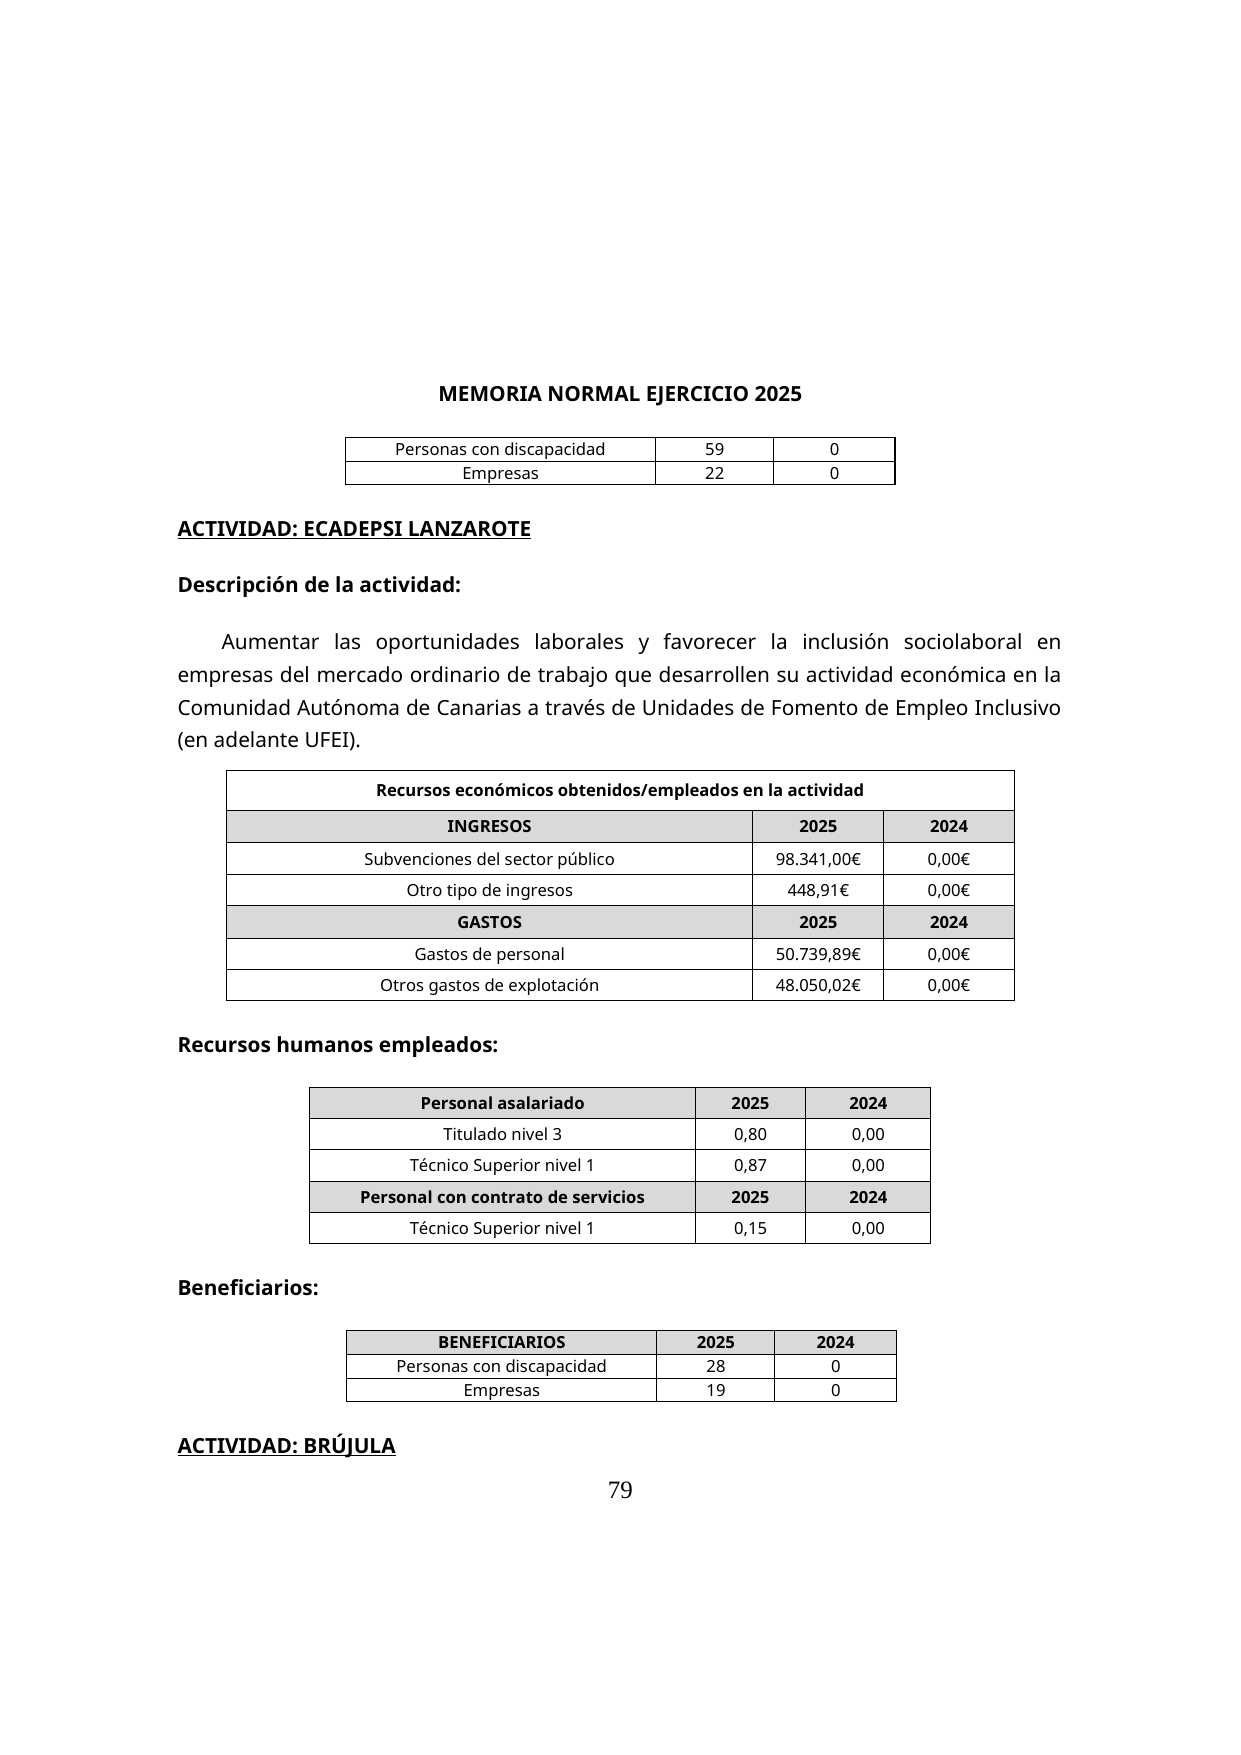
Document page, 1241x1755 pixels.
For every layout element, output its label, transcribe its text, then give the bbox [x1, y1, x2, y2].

table_cell Empresas [346, 462, 655, 484]
table_cell 0,15 [696, 1213, 805, 1243]
text ACTIVIDAD: BRÚJULA [177, 1431, 1063, 1459]
table_cell 0,00€ [884, 939, 1014, 969]
table_cell Técnico Superior nivel 1 [310, 1213, 695, 1243]
table_cell 0 [774, 438, 894, 461]
table_header BENEFICIARIOS [347, 1331, 656, 1354]
table_cell 0,80 [696, 1119, 805, 1149]
table_cell 0 [775, 1355, 896, 1377]
table_cell Técnico Superior nivel 1 [310, 1150, 695, 1181]
table_cell 59 [656, 438, 773, 461]
table_cell 2025 [753, 811, 883, 842]
table_cell 19 [657, 1379, 774, 1401]
table_cell 50.739,89€ [753, 939, 883, 969]
table_cell 48.050,02€ [753, 970, 883, 1000]
text Aumentar las oportunidades laborales y favorecer la inclusión sociolaboral en empresas del mercado ordinario de trabajo que desarrollen su actividad económica en la Comunidad Autónoma de Canarias a través de Unidades de Fomento de Empleo Inclusivo (en adelante UFEI). [177, 627, 1063, 754]
table_cell 2024 [884, 811, 1014, 842]
table_cell Subvenciones del sector público [227, 843, 752, 873]
table_cell Personas con discapacidad [346, 438, 655, 461]
text Recursos humanos empleados: [177, 1030, 1063, 1058]
table_cell Otro tipo de ingresos [227, 875, 752, 905]
table_cell 22 [656, 462, 773, 484]
table_cell 0,00€ [884, 970, 1014, 1000]
table_cell Otros gastos de explotación [227, 970, 752, 1000]
table_cell Titulado nivel 3 [310, 1119, 695, 1149]
table_header 2024 [775, 1331, 896, 1354]
table_cell 448,91€ [753, 875, 883, 905]
text ACTIVIDAD: ECADEPSI LANZAROTE [177, 514, 1063, 542]
table_header 2025 [696, 1088, 805, 1118]
table_cell Personas con discapacidad [347, 1355, 656, 1377]
table_cell 28 [657, 1355, 774, 1377]
table_cell 2024 [806, 1182, 930, 1212]
table_cell 98.341,00€ [753, 843, 883, 873]
table_cell 0,00€ [884, 843, 1014, 873]
table_cell 2025 [753, 906, 883, 938]
table_cell 0,00€ [884, 875, 1014, 905]
table_cell 0 [774, 462, 894, 484]
text Descripción de la actividad: [177, 571, 1063, 599]
table_cell Empresas [347, 1379, 656, 1401]
table_header 2024 [806, 1088, 930, 1118]
table_cell 0 [775, 1379, 896, 1401]
table_cell 0,00 [806, 1119, 930, 1149]
table_cell 0,00 [806, 1150, 930, 1181]
table_cell 0,00 [806, 1213, 930, 1243]
table_cell GASTOS [227, 906, 752, 938]
text Beneficiarios: [177, 1273, 1063, 1301]
table_cell Personal con contrato de servicios [310, 1182, 695, 1212]
table_header Personal asalariado [310, 1088, 695, 1118]
table_cell 2024 [884, 906, 1014, 938]
table_cell 2025 [696, 1182, 805, 1212]
table_header Recursos económicos obtenidos/empleados en la actividad [227, 771, 1014, 809]
table_cell 0,87 [696, 1150, 805, 1181]
table_header 2025 [657, 1331, 774, 1354]
table_cell INGRESOS [227, 811, 752, 842]
table_cell Gastos de personal [227, 939, 752, 969]
